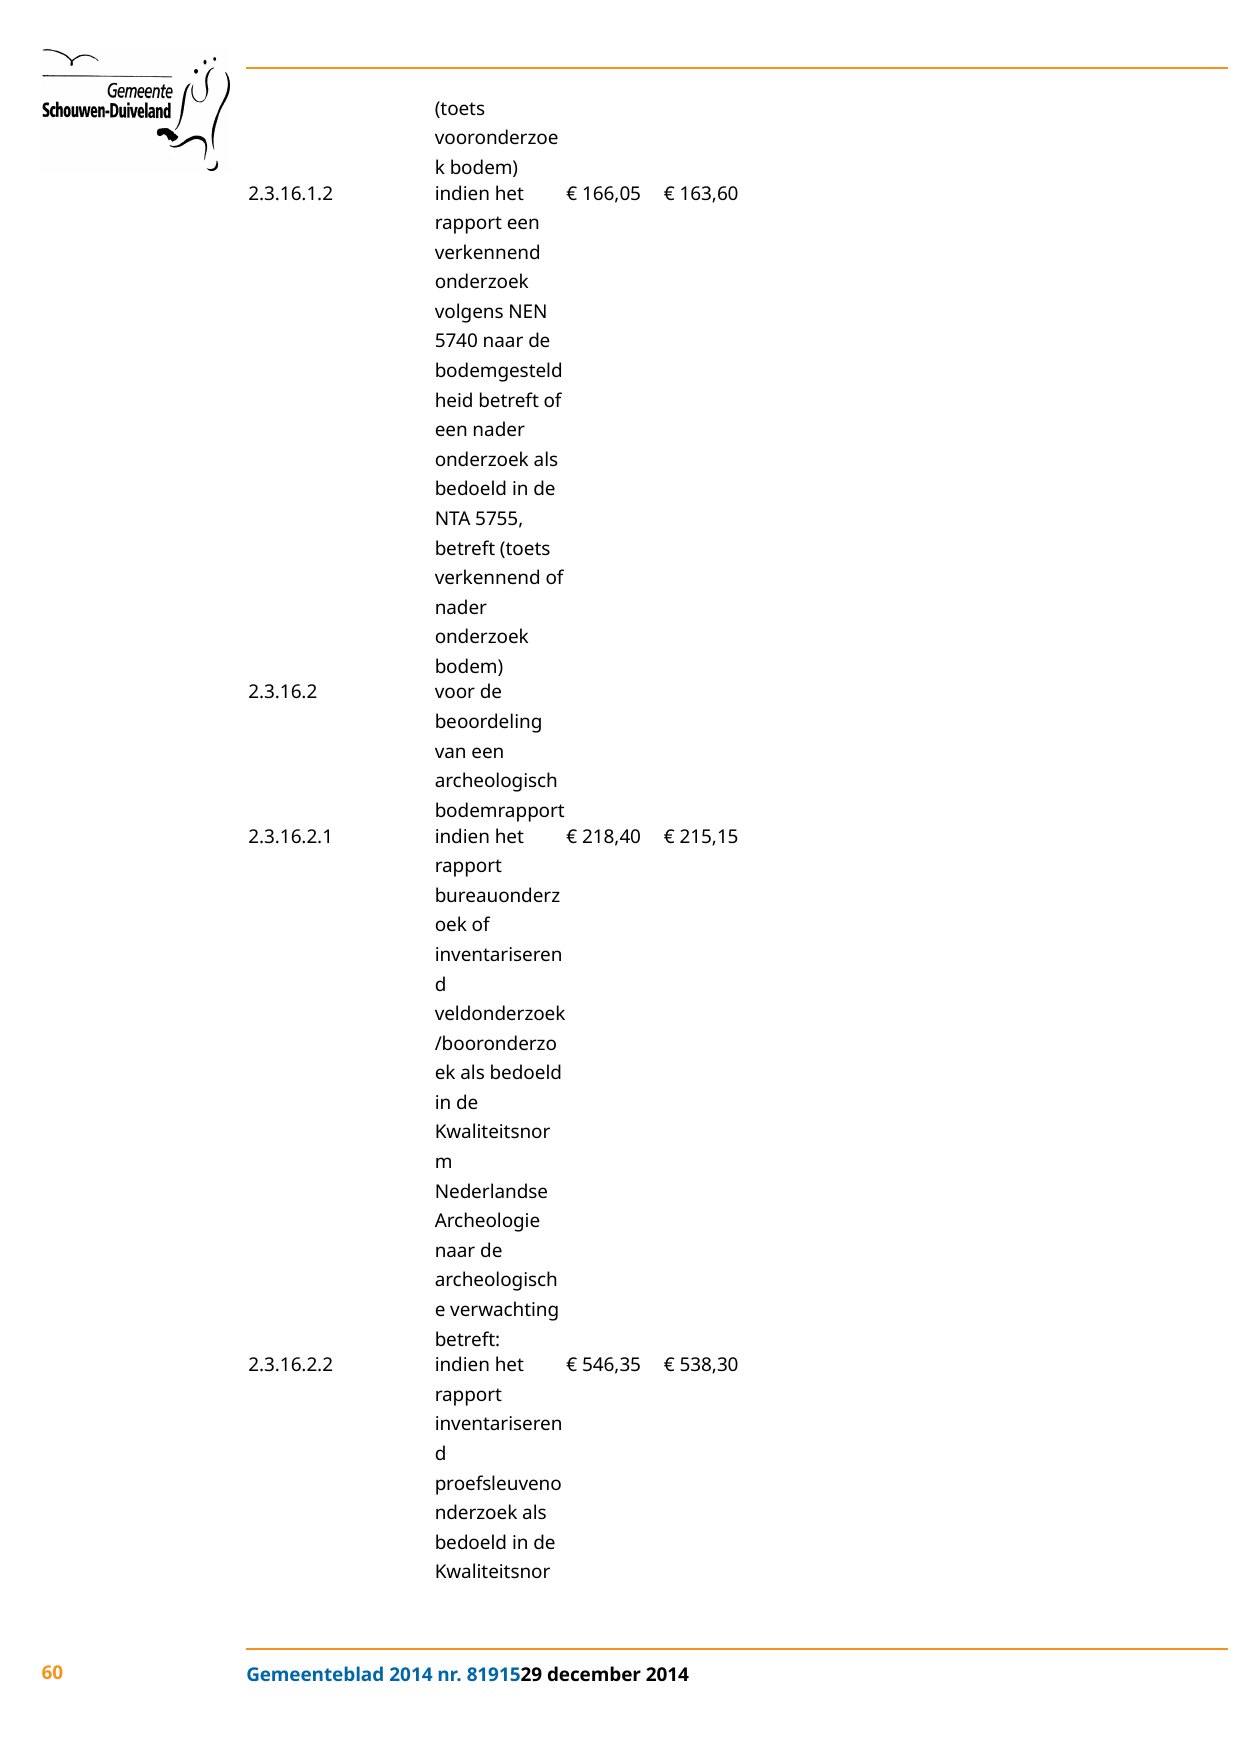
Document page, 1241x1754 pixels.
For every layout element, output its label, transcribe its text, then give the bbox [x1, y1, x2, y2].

table_cell [1054, 95, 1152, 180]
table_cell voor de beoordeling van een archeologisch bodemrapport [435, 679, 566, 823]
table_cell [761, 1351, 859, 1584]
table_cell [956, 679, 1054, 823]
table_cell € 163,60 [664, 180, 761, 679]
table_cell [859, 1351, 956, 1584]
table_cell [664, 95, 761, 180]
table_cell [761, 823, 859, 1351]
table_cell [956, 180, 1054, 679]
table_cell [1054, 1351, 1152, 1584]
table_cell € 218,40 [566, 823, 664, 1351]
table_cell € 215,15 [664, 823, 761, 1351]
table_cell [761, 95, 859, 180]
table_cell 2.3.16.2 [248, 679, 434, 823]
table_cell (toets vooronderzoek bodem) [435, 95, 566, 180]
table_cell 2.3.16.2.2 [248, 1351, 434, 1584]
table_cell € 538,30 [664, 1351, 761, 1584]
table_cell [859, 679, 956, 823]
table_cell [956, 1351, 1054, 1584]
table_cell [956, 823, 1054, 1351]
table_cell [1054, 823, 1152, 1351]
table_cell [1054, 180, 1152, 679]
table_cell [1054, 679, 1152, 823]
picture [41, 47, 231, 172]
table_cell indien het rapport inventariserend proefsleuvenonderzoek als bedoeld in de Kwaliteitsnor [435, 1351, 566, 1584]
table_cell [566, 679, 664, 823]
table_cell € 166,05 [566, 180, 664, 679]
table_cell [859, 823, 956, 1351]
table_cell 2.3.16.2.1 [248, 823, 434, 1351]
table_cell [956, 95, 1054, 180]
table_cell 2.3.16.1.2 [248, 180, 434, 679]
table_cell indien het rapport bureauonderzoek of inventariserend veldonderzoek/booronderzoek als bedoeld in de Kwaliteitsnorm Nederlandse Archeologie naar de archeologische verwachting betreft: [435, 823, 566, 1351]
table_cell [859, 95, 956, 180]
table_cell [664, 679, 761, 823]
table_cell indien het rapport een verkennend onderzoek volgens NEN 5740 naar de bodemgesteldheid betreft of een nader onderzoek als bedoeld in de NTA 5755, betreft (toets verkennend of nader onderzoek bodem) [435, 180, 566, 679]
table_cell [761, 180, 859, 679]
table_cell [248, 95, 434, 180]
table_cell [566, 95, 664, 180]
table_cell [859, 180, 956, 679]
table_cell € 546,35 [566, 1351, 664, 1584]
table_cell [761, 679, 859, 823]
